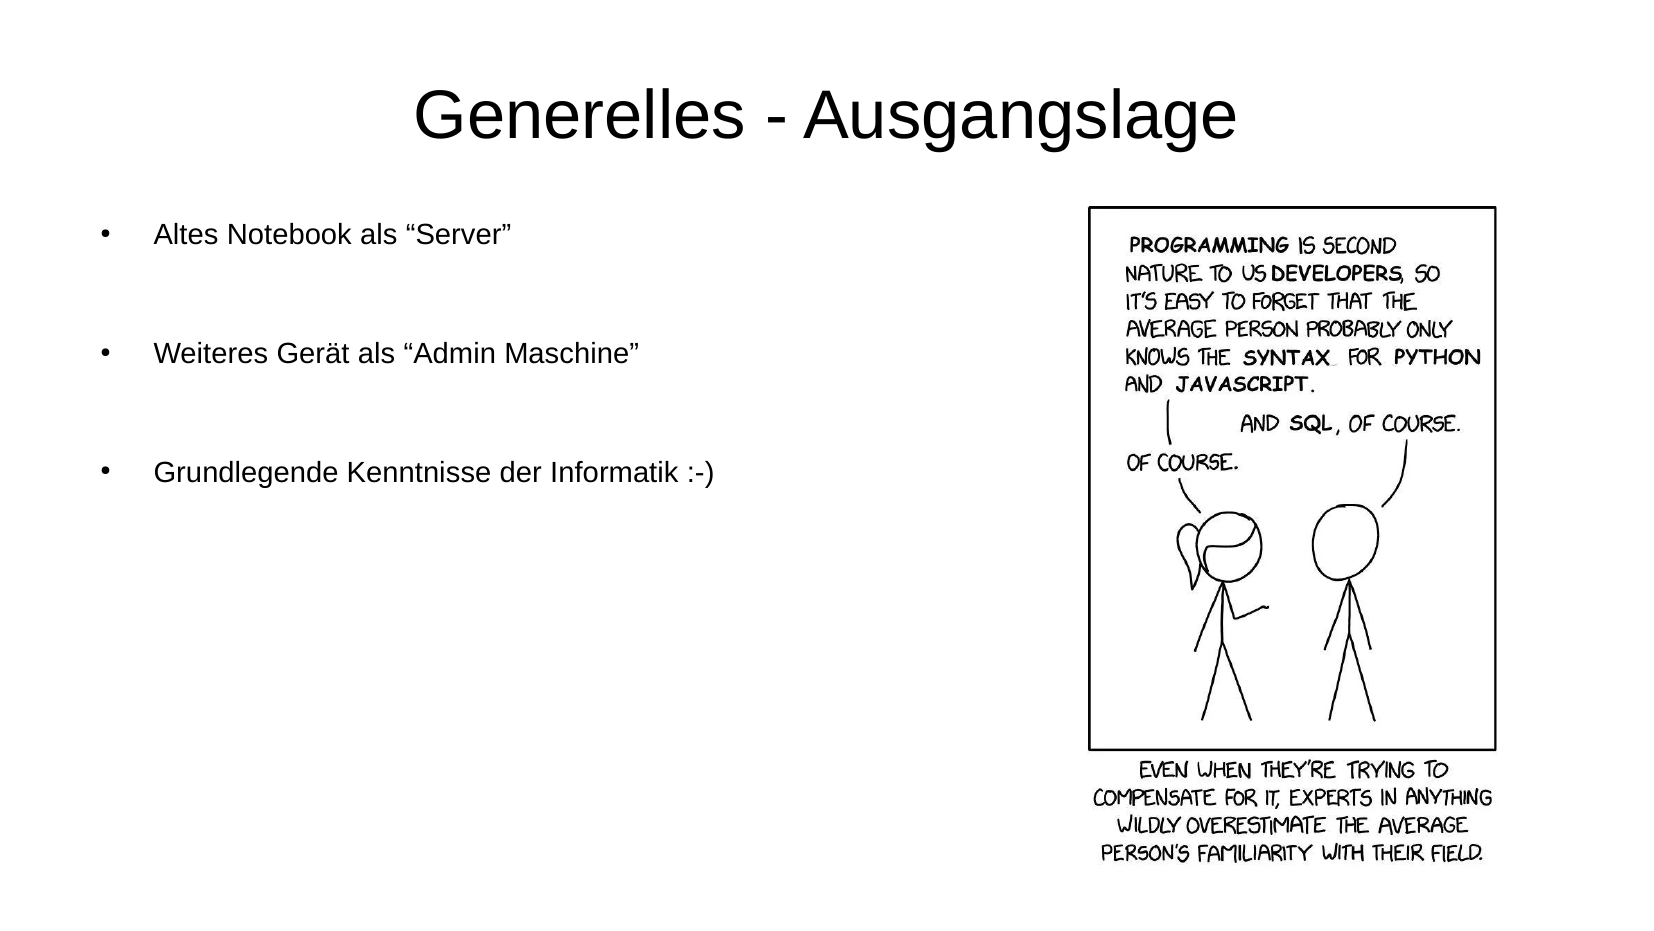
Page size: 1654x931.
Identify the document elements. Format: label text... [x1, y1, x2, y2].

list Altes Notebook als “Server” Weiteres Gerät als “Admin Maschine” Grundlegende Kenntnisse der Informatik :-) [82, 217, 1571, 874]
picture [959, 206, 1625, 872]
title Generelles - Ausgangslage [82, 37, 1571, 193]
